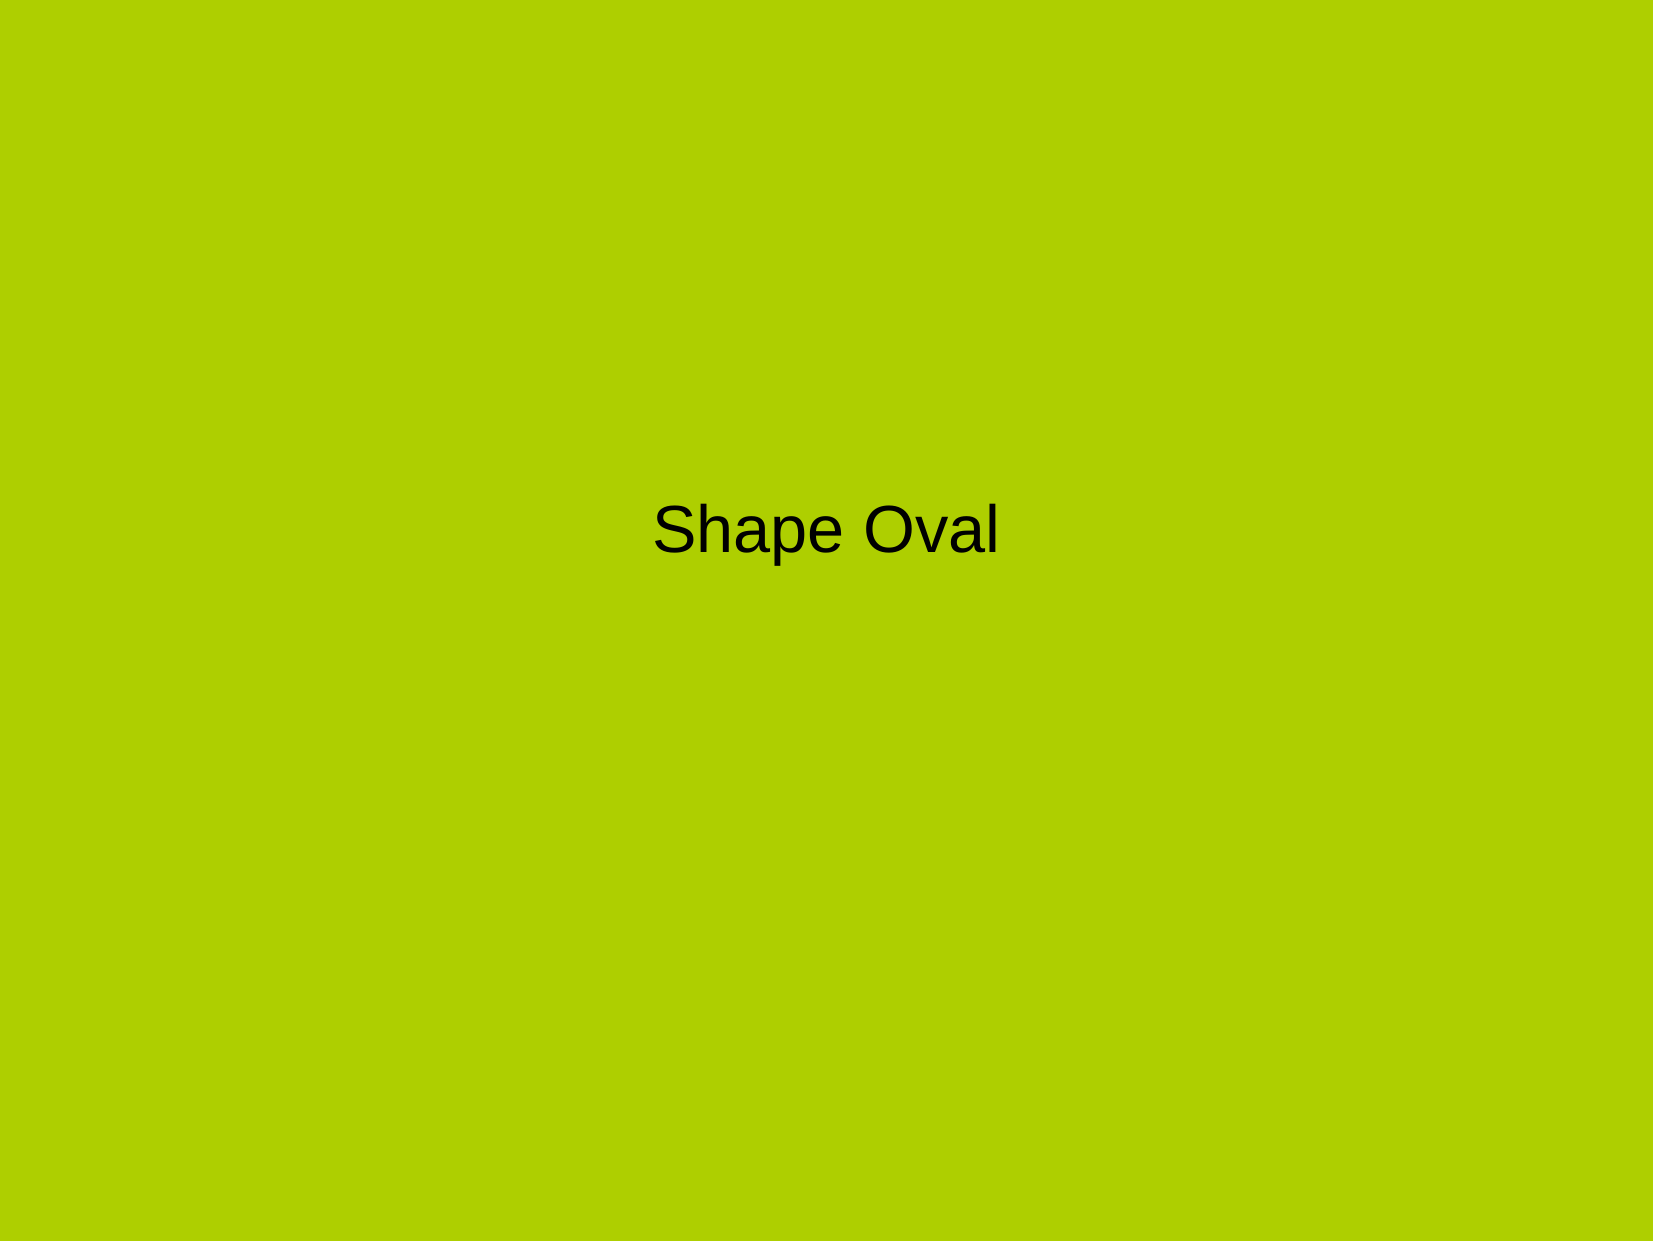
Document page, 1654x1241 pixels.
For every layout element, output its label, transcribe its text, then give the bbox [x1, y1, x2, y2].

subtitle Shape Oval [82, 49, 1571, 1010]
